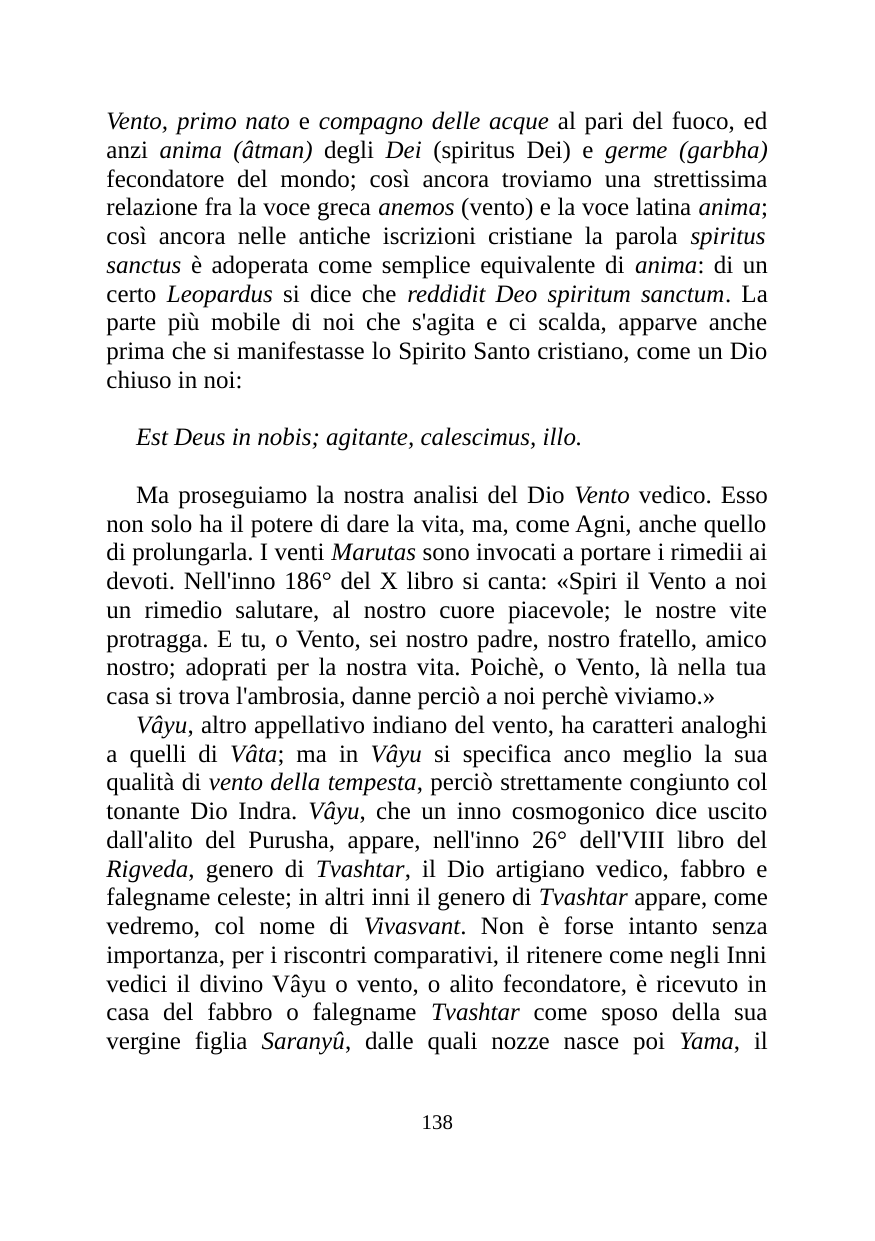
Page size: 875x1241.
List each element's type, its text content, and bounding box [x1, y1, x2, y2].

text Vâyu, altro appellativo indiano del vento, ha caratteri analoghi a quelli di Vâta; ma in Vâyu si specifica anco meglio la sua qualità di vento della tempesta, perciò strettamente congiunto col tonante Dio Indra. Vâyu, che un inno cosmogonico dice uscito dall'alito del Purusha, appare, nell'inno 26° dell'VIII libro del Rigveda, genero di Tvashtar, il Dio artigiano vedico, fabbro e falegname celeste; in altri inni il genero di Tvashtar appare, come vedremo, col nome di Vivasvant. Non è forse intanto senza importanza, per i riscontri comparativi, il ritenere come negli Inni vedici il divino Vâyu o vento, o alito fecondatore, è ricevuto in casa del fabbro o falegname Tvashtar come sposo della sua vergine figlia Saranyû, dalle quali nozze nasce poi Yama, il [106, 710, 768, 1055]
text Est Deus in nobis; agitante, calescimus, illo. [106, 422, 768, 451]
text Ma proseguiamo la nostra analisi del Dio Vento vedico. Esso non solo ha il potere di dare la vita, ma, come Agni, anche quello di prolungarla. I venti Marutas sono invocati a portare i rimedii ai devoti. Nell'inno 186° del X libro si canta: «Spiri il Vento a noi un rimedio salutare, al nostro cuore piacevole; le nostre vite protragga. E tu, o Vento, sei nostro padre, nostro fratello, amico nostro; adoprati per la nostra vita. Poichè, o Vento, là nella tua casa si trova l'ambrosia, danne perciò a noi perchè viviamo.» [106, 480, 768, 710]
text Vento, primo nato e compagno delle acque al pari del fuoco, ed anzi anima (âtman) degli Dei (spiritus Dei) e germe (garbha) fecondatore del mondo; così ancora troviamo una strettissima relazione fra la voce greca anemos (vento) e la voce latina anima; così ancora nelle antiche iscrizioni cristiane la parola spiritus sanctus è adoperata come semplice equivalente di anima: di un certo Leopardus si dice che reddidit Deo spiritum sanctum. La parte più mobile di noi che s'agita e ci scalda, apparve anche prima che si manifestasse lo Spirito Santo cristiano, come un Dio chiuso in noi: [106, 106, 768, 394]
